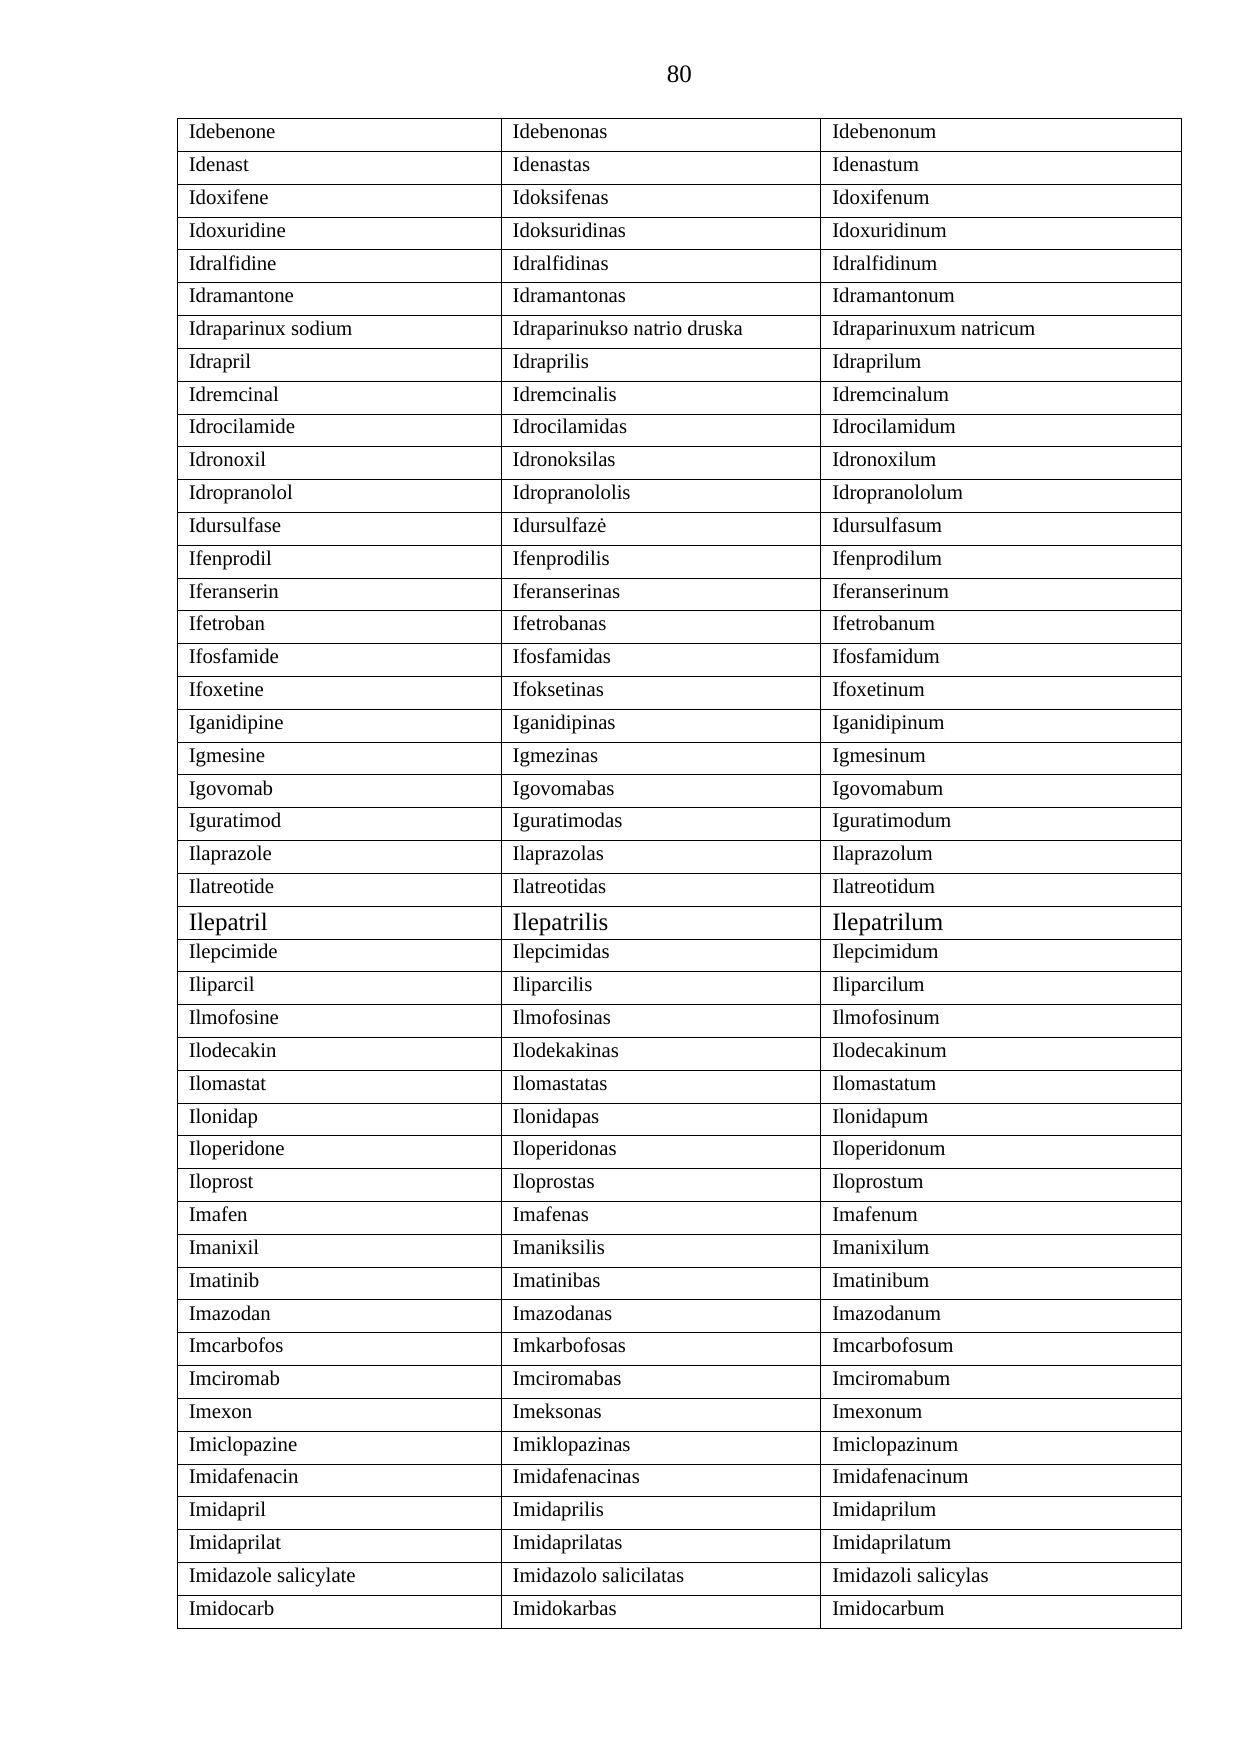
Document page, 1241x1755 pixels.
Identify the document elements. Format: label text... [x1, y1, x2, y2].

table_cell Igovomab [178, 775, 501, 807]
table_cell Imidapril [178, 1497, 501, 1529]
table_cell Ilmofosine [178, 1005, 501, 1037]
table_cell Idrocilamide [178, 415, 501, 446]
table_cell Ilonidap [178, 1104, 501, 1135]
table_cell Idronoksilas [502, 447, 820, 479]
table_cell Imiclopazinum [821, 1432, 1181, 1463]
table_cell Imidaprilatas [502, 1530, 820, 1562]
table_cell Idenastum [821, 152, 1181, 184]
table_cell Imidafenacinas [502, 1465, 820, 1496]
table_cell Idraparinux sodium [178, 316, 501, 348]
table_cell Iguratimodum [821, 808, 1181, 840]
table_cell Imidazolo salicilatas [502, 1563, 820, 1595]
table_cell Iloprost [178, 1169, 501, 1201]
table_cell Imciromab [178, 1366, 501, 1398]
table_cell Imaniksilis [502, 1235, 820, 1267]
table_cell Idramantone [178, 283, 501, 315]
table_cell Imcarbofos [178, 1333, 501, 1365]
table_cell Ifoksetinas [502, 677, 820, 709]
table_cell Ilaprazole [178, 841, 501, 873]
table_cell Idoxifene [178, 185, 501, 217]
table_cell Idoxuridine [178, 218, 501, 249]
table_cell Ilomastat [178, 1071, 501, 1102]
table_cell Iferanserinum [821, 579, 1181, 610]
table_cell Imafenas [502, 1202, 820, 1234]
table_cell Iguratimodas [502, 808, 820, 840]
table_cell Idraprilum [821, 349, 1181, 381]
table_cell Idoksifenas [502, 185, 820, 217]
table_cell Imazodan [178, 1300, 501, 1332]
table_cell Imafenum [821, 1202, 1181, 1234]
table_cell Ifenprodilum [821, 546, 1181, 577]
table_cell Imidaprilum [821, 1497, 1181, 1529]
table_cell Idronoxil [178, 447, 501, 479]
table_cell Idrocilamidas [502, 415, 820, 446]
table_cell Idraprilis [502, 349, 820, 381]
table_cell Ilepatril [178, 907, 501, 938]
table_cell Idrapril [178, 349, 501, 381]
table_cell Ilepatrilis [502, 907, 820, 938]
table_cell Imidaprilat [178, 1530, 501, 1562]
table_cell Igmezinas [502, 743, 820, 774]
table_cell Ilepcimidas [502, 940, 820, 971]
table_cell Imciromabum [821, 1366, 1181, 1398]
table_cell Iliparcil [178, 972, 501, 1004]
table_cell Imidazole salicylate [178, 1563, 501, 1595]
table_cell Idropranololum [821, 480, 1181, 512]
table_cell Ifoxetinum [821, 677, 1181, 709]
table_cell Imatinibas [502, 1268, 820, 1299]
table_cell Ilatreotidas [502, 874, 820, 906]
table_cell Idropranololis [502, 480, 820, 512]
table_cell Igovomabas [502, 775, 820, 807]
table_cell Ilmofosinas [502, 1005, 820, 1037]
table_cell Imiclopazine [178, 1432, 501, 1463]
table_cell Imatinib [178, 1268, 501, 1299]
table_cell Ifetrobanum [821, 611, 1181, 643]
table_cell Ilodecakinum [821, 1038, 1181, 1070]
table_cell Idebenonas [502, 119, 820, 151]
table_cell Idursulfase [178, 513, 501, 545]
table_cell Idremcinal [178, 382, 501, 413]
table_cell Idenastas [502, 152, 820, 184]
table_cell Iliparcilis [502, 972, 820, 1004]
table_cell Idralfidinum [821, 250, 1181, 282]
table_cell Ilomastatas [502, 1071, 820, 1102]
table_cell Imkarbofosas [502, 1333, 820, 1365]
table_cell Idralfidine [178, 250, 501, 282]
table_cell Imidafenacin [178, 1465, 501, 1496]
table_cell Ifosfamidum [821, 644, 1181, 676]
table_cell Ifosfamide [178, 644, 501, 676]
table_cell Ilepcimide [178, 940, 501, 971]
table_cell Ifetrobanas [502, 611, 820, 643]
table_cell Ifetroban [178, 611, 501, 643]
table_cell Idoxuridinum [821, 218, 1181, 249]
table_cell Iganidipine [178, 710, 501, 742]
table_cell Idramantonas [502, 283, 820, 315]
table_cell Ilepcimidum [821, 940, 1181, 971]
table_cell Iganidipinas [502, 710, 820, 742]
table_cell Ifosfamidas [502, 644, 820, 676]
table_cell Imidocarbum [821, 1596, 1181, 1627]
table_cell Iguratimod [178, 808, 501, 840]
table_cell Imidaprilatum [821, 1530, 1181, 1562]
table_cell Imidaprilis [502, 1497, 820, 1529]
table_cell Igovomabum [821, 775, 1181, 807]
table_cell Ilaprazolum [821, 841, 1181, 873]
table_cell Imcarbofosum [821, 1333, 1181, 1365]
table_cell Igmesinum [821, 743, 1181, 774]
table_cell Ilatreotidum [821, 874, 1181, 906]
table_cell Iferanserinas [502, 579, 820, 610]
table_cell Imexon [178, 1399, 501, 1431]
table_cell Imazodanas [502, 1300, 820, 1332]
table_cell Iloperidonas [502, 1136, 820, 1168]
table_cell Idraparinuxum natricum [821, 316, 1181, 348]
table_cell Ilomastatum [821, 1071, 1181, 1102]
table_cell Igmesine [178, 743, 501, 774]
table_cell Idronoxilum [821, 447, 1181, 479]
table_cell Imanixilum [821, 1235, 1181, 1267]
table_cell Imidazoli salicylas [821, 1563, 1181, 1595]
table_cell Idramantonum [821, 283, 1181, 315]
table_cell Ilmofosinum [821, 1005, 1181, 1037]
table_cell Ilonidapas [502, 1104, 820, 1135]
table_cell Imidocarb [178, 1596, 501, 1627]
table_cell Ilepatrilum [821, 907, 1181, 938]
table_cell Imazodanum [821, 1300, 1181, 1332]
table_cell Ilodekakinas [502, 1038, 820, 1070]
table_cell Iloprostas [502, 1169, 820, 1201]
table_cell Iloprostum [821, 1169, 1181, 1201]
table_cell Idebenonum [821, 119, 1181, 151]
table_cell Imexonum [821, 1399, 1181, 1431]
table_cell Iferanserin [178, 579, 501, 610]
table_cell Idursulfazė [502, 513, 820, 545]
table_cell Imanixil [178, 1235, 501, 1267]
table_cell Ilonidapum [821, 1104, 1181, 1135]
table_cell Idralfidinas [502, 250, 820, 282]
table_cell Ifenprodil [178, 546, 501, 577]
table_cell Ifoxetine [178, 677, 501, 709]
table_cell Imiklopazinas [502, 1432, 820, 1463]
table_cell Iganidipinum [821, 710, 1181, 742]
table_cell Ifenprodilis [502, 546, 820, 577]
table_cell Iloperidonum [821, 1136, 1181, 1168]
table_cell Idoksuridinas [502, 218, 820, 249]
table_cell Idursulfasum [821, 513, 1181, 545]
table_cell Idremcinalum [821, 382, 1181, 413]
table_cell Ilodecakin [178, 1038, 501, 1070]
table_cell Idropranolol [178, 480, 501, 512]
table_cell Iloperidone [178, 1136, 501, 1168]
table_cell Imeksonas [502, 1399, 820, 1431]
table_cell Idrocilamidum [821, 415, 1181, 446]
table_cell Ilaprazolas [502, 841, 820, 873]
table_cell Idraparinukso natrio druska [502, 316, 820, 348]
table_cell Idremcinalis [502, 382, 820, 413]
table_cell Imafen [178, 1202, 501, 1234]
table_cell Iliparcilum [821, 972, 1181, 1004]
table_cell Imciromabas [502, 1366, 820, 1398]
table_cell Imatinibum [821, 1268, 1181, 1299]
table_cell Idenast [178, 152, 501, 184]
table_cell Ilatreotide [178, 874, 501, 906]
table_cell Idoxifenum [821, 185, 1181, 217]
table_cell Idebenone [178, 119, 501, 151]
table_cell Imidafenacinum [821, 1465, 1181, 1496]
table_cell Imidokarbas [502, 1596, 820, 1627]
